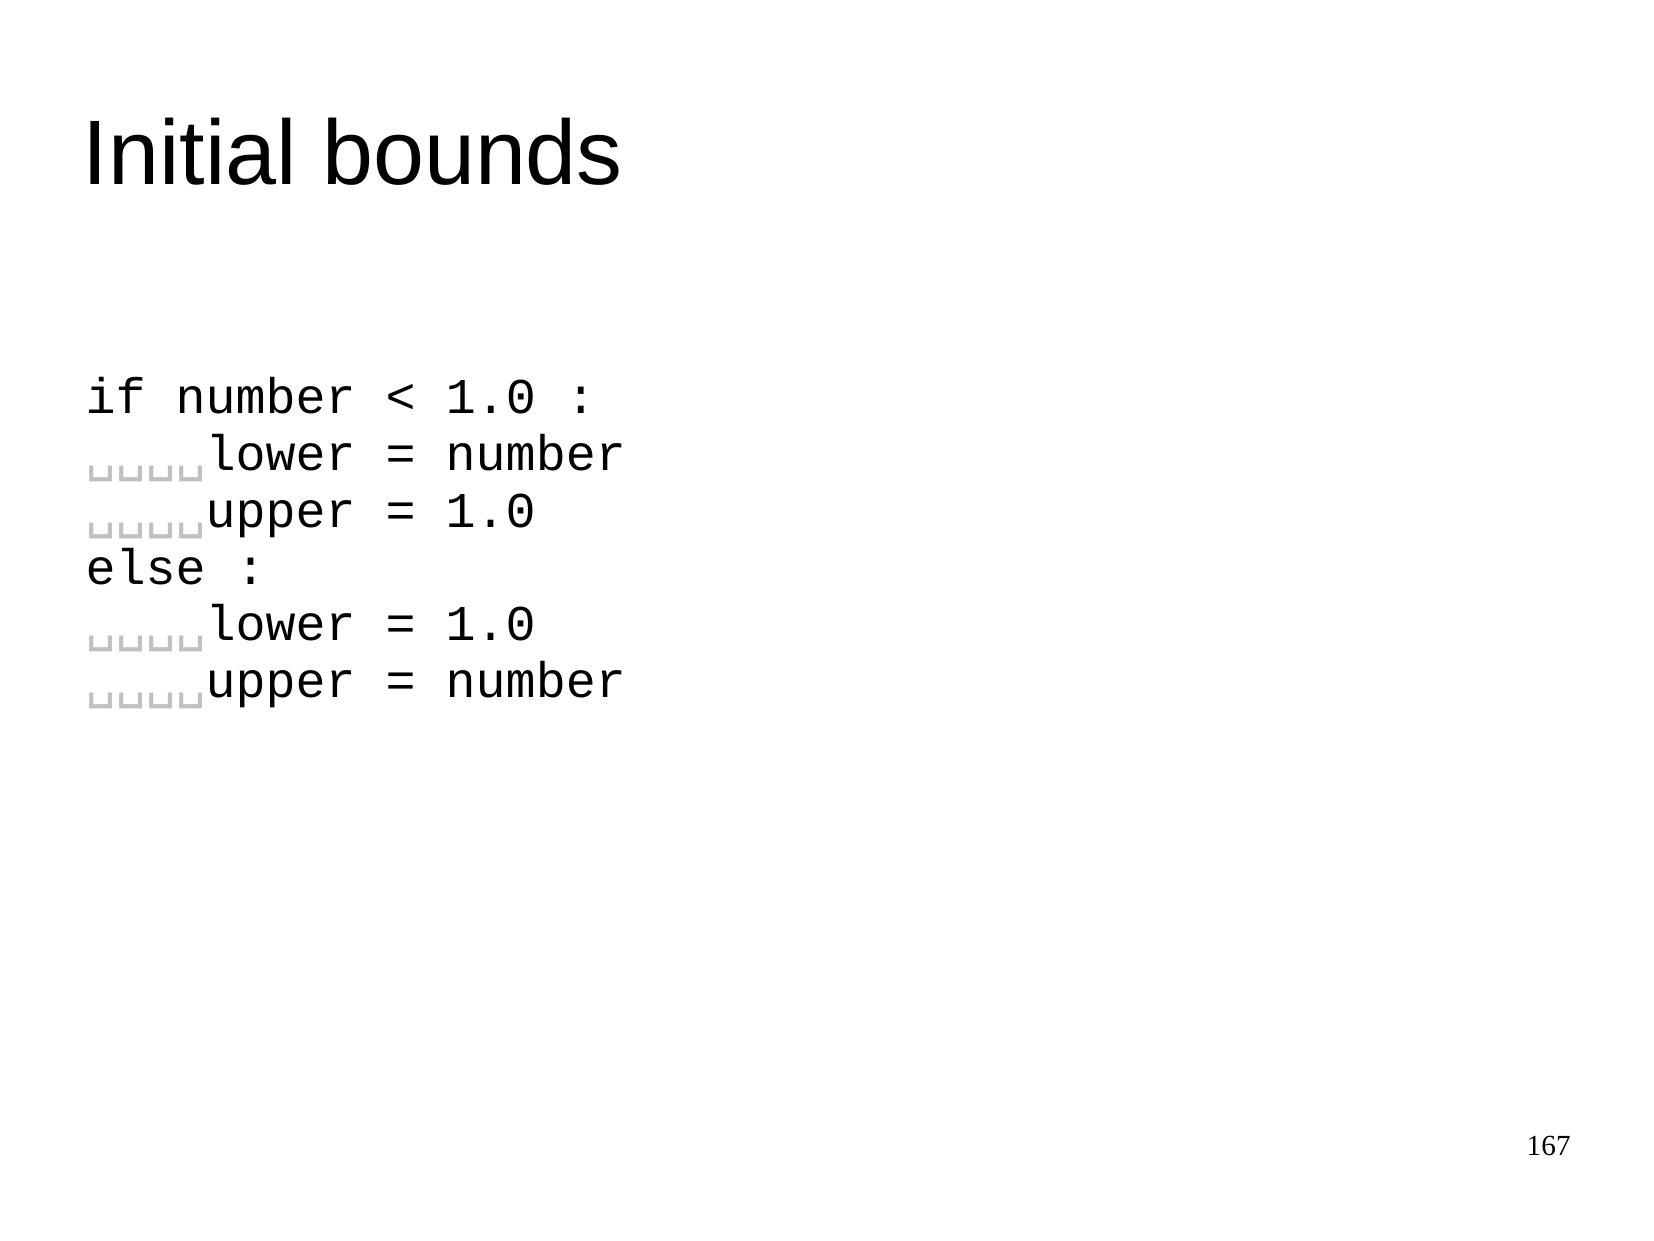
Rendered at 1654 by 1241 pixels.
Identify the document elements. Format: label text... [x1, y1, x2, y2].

text_box if number < 1.0 : ␣␣␣␣lower = number ␣␣␣␣upper = 1.0 else : ␣␣␣␣lower = 1.0 ␣␣␣␣upper = number [79, 366, 602, 719]
title Initial bounds [82, 49, 1571, 257]
